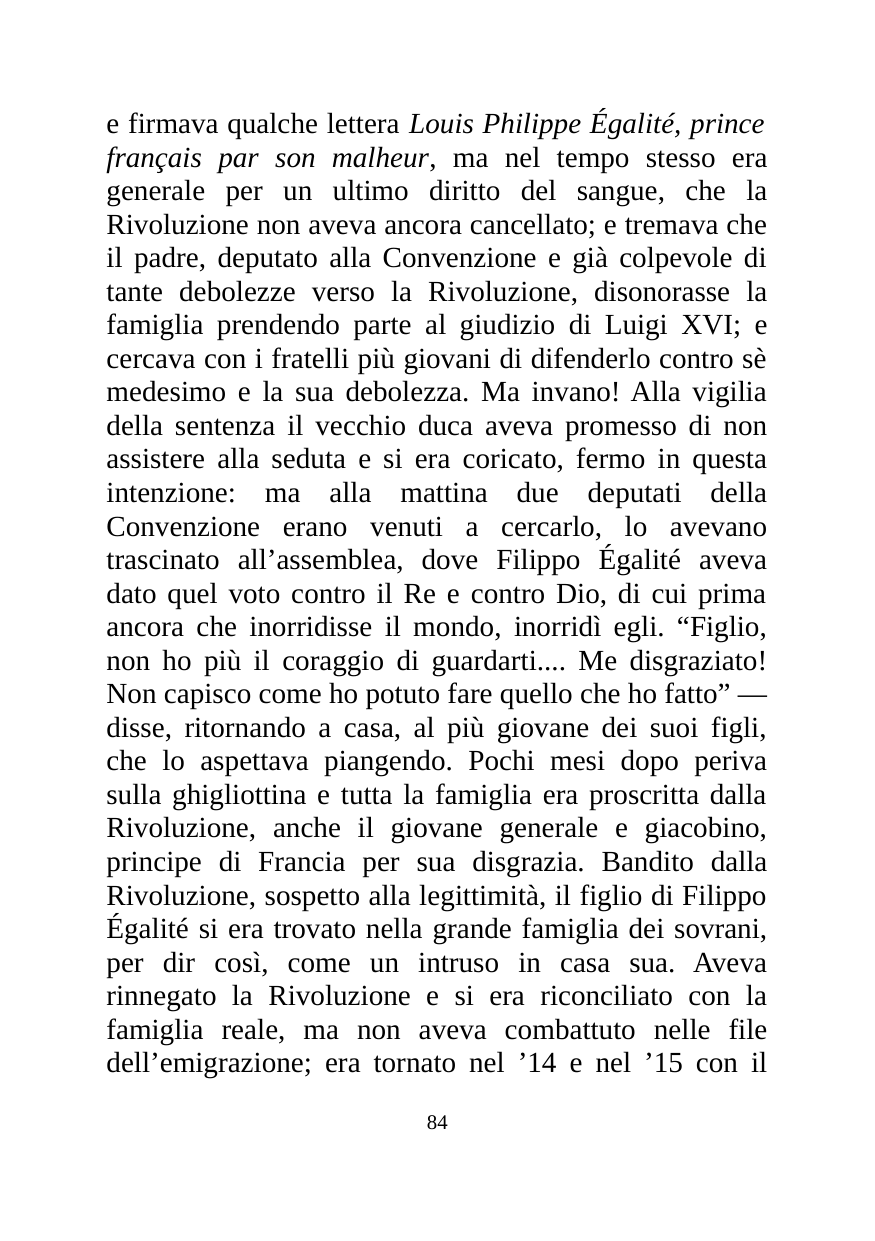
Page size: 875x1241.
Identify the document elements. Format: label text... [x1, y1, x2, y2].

text e firmava qualche lettera Louis Philippe Égalité, prince français par son malheur, ma nel tempo stesso era generale per un ultimo diritto del sangue, che la Rivoluzione non aveva ancora cancellato; e tremava che il padre, deputato alla Convenzione e già colpevole di tante debolezze verso la Rivoluzione, disonorasse la famiglia prendendo parte al giudizio di Luigi XVI; e cercava con i fratelli più giovani di difenderlo contro sè medesimo e la sua debolezza. Ma invano! Alla vigilia della sentenza il vecchio duca aveva promesso di non assistere alla seduta e si era coricato, fermo in questa intenzione: ma alla mattina due deputati della Convenzione erano venuti a cercarlo, lo avevano trascinato all’assemblea, dove Filippo Égalité aveva dato quel voto contro il Re e contro Dio, di cui prima ancora che inorridisse il mondo, inorridì egli. “Figlio, non ho più il coraggio di guardarti.... Me disgraziato! Non capisco come ho potuto fare quello che ho fatto” — disse, ritornando a casa, al più giovane dei suoi figli, che lo aspettava piangendo. Pochi mesi dopo periva sulla ghigliottina e tutta la famiglia era proscritta dalla Rivoluzione, anche il giovane generale e giacobino, principe di Francia per sua disgrazia. Bandito dalla Rivoluzione, sospetto alla legittimità, il figlio di Filippo Égalité si era trovato nella grande famiglia dei sovrani, per dir così, come un intruso in casa sua. Aveva rinnegato la Rivoluzione e si era riconciliato con la famiglia reale, ma non aveva combattuto nelle file dell’emigrazione; era tornato nel ’14 e nel ’15 con il [106, 106, 768, 1079]
